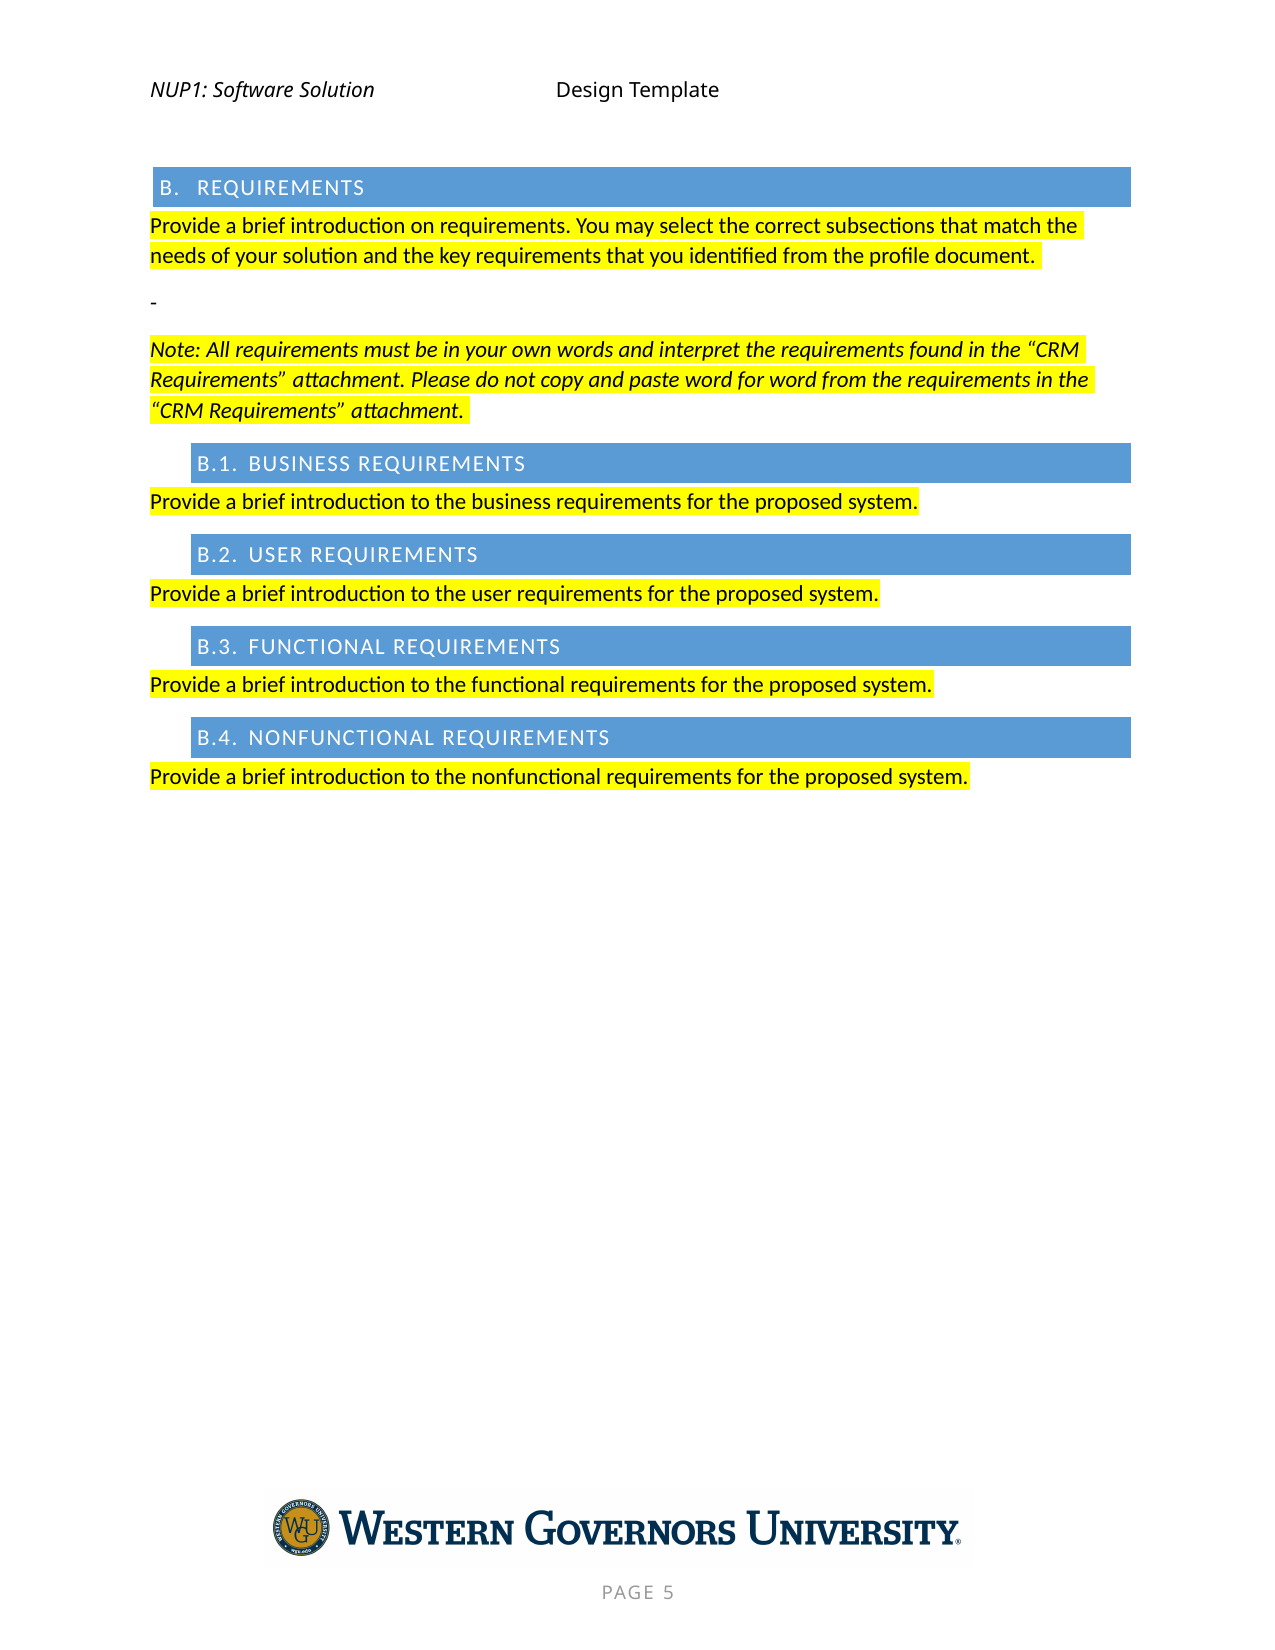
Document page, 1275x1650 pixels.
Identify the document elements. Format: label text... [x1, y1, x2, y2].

subtitle Business Requirements [197, 449, 1125, 477]
text Provide a brief introduction to the nonfunctional requirements for the proposed system. [150, 762, 1125, 790]
text - [150, 288, 1125, 316]
text Provide a brief introduction on requirements. You may select the correct subsections that match the needs of your solution and the key requirements that you identified from the profile document. [150, 211, 1125, 269]
text Note: All requirements must be in your own words and interpret the requirements found in the “CRM Requirements” attachment. Please do not copy and paste word for word from the requirements in the “CRM Requirements” attachment. [150, 335, 1125, 424]
subtitle User Requirements [197, 540, 1125, 568]
subtitle NonFunctional Requirements [197, 724, 1125, 752]
text Provide a brief introduction to the user requirements for the proposed system. [150, 579, 1125, 607]
picture [263, 1488, 974, 1567]
subtitle Functional Requirements [197, 632, 1125, 660]
text Provide a brief introduction to the functional requirements for the proposed system. [150, 670, 1125, 698]
subtitle Requirements [159, 173, 1125, 201]
text Provide a brief introduction to the business requirements for the proposed system. [150, 487, 1125, 515]
